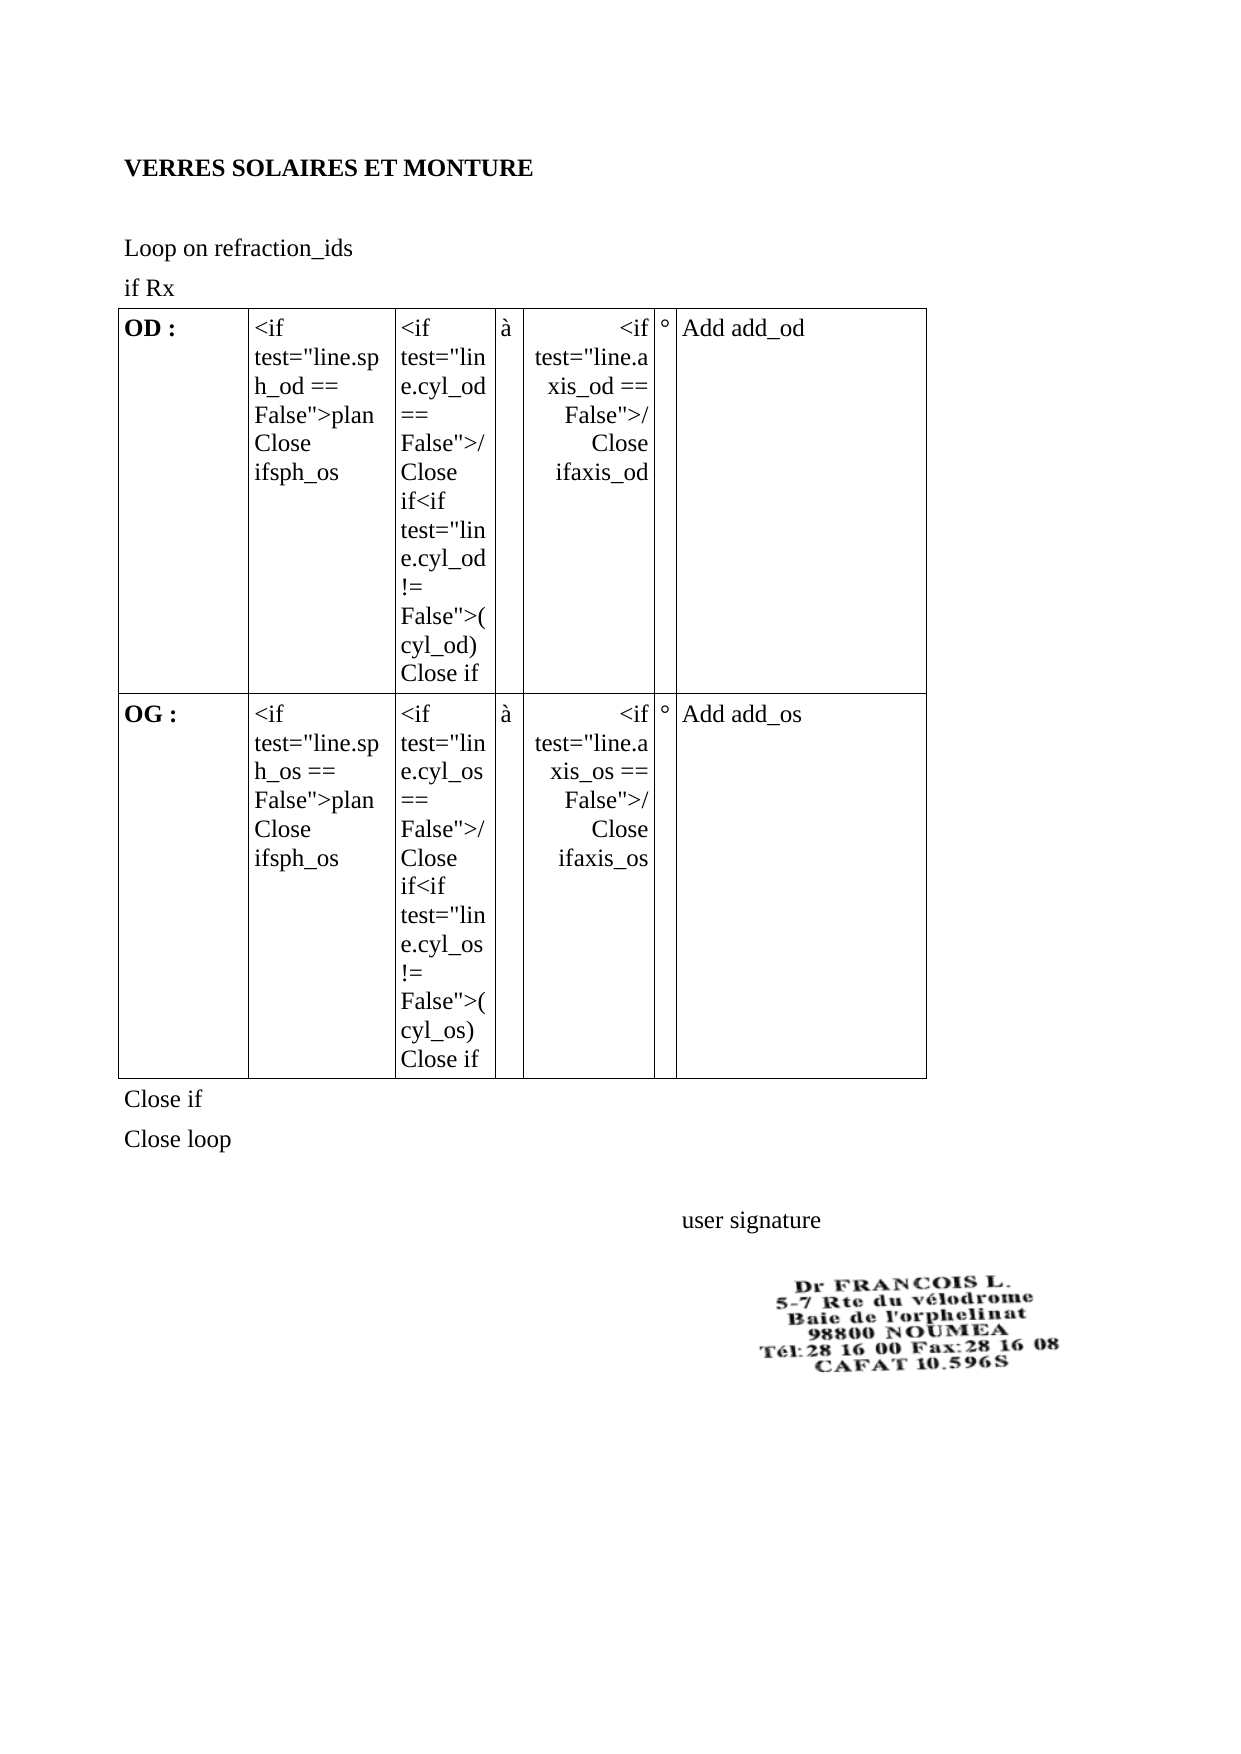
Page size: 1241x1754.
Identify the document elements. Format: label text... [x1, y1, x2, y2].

table_cell OG : [119, 694, 248, 1078]
table_cell OD : [119, 309, 248, 693]
table_cell [495, 227, 523, 267]
table_cell [523, 227, 654, 267]
table_cell [495, 1159, 523, 1199]
table_cell <if test="line.cyl_os == False">/Close if<if test="line.cyl_os != False">(cyl_os)Close if [396, 694, 495, 1078]
table_cell [676, 1079, 926, 1119]
table_cell ° [655, 309, 676, 693]
table_cell <if test="line.axis_od == False">/Close ifaxis_od [524, 309, 654, 693]
picture [741, 1273, 1077, 1381]
table_cell [654, 1119, 676, 1159]
table_cell [395, 1199, 495, 1239]
table_cell [495, 1119, 523, 1159]
table_cell [495, 1199, 523, 1239]
table_cell [495, 268, 523, 308]
table_cell [395, 1119, 495, 1159]
table_cell [654, 268, 676, 308]
table_cell [654, 1079, 676, 1119]
table_cell Add add_os [677, 694, 926, 1078]
table_cell [523, 268, 654, 308]
table_cell [395, 1159, 495, 1199]
table_cell [395, 227, 495, 267]
table_cell [118, 1159, 248, 1199]
table_cell [249, 1079, 395, 1119]
table_cell [249, 1159, 395, 1199]
table_cell [676, 1159, 926, 1199]
table_cell if Rx [118, 268, 395, 308]
table_cell [249, 1119, 395, 1159]
table_cell [523, 1119, 654, 1159]
table_cell [523, 1079, 654, 1119]
table_cell [676, 1119, 926, 1159]
table_cell [523, 1159, 654, 1199]
table_cell Close if [118, 1079, 248, 1119]
table_cell Close loop [118, 1119, 248, 1159]
table_cell [676, 227, 926, 267]
table_cell [249, 1199, 395, 1239]
table_cell [118, 187, 926, 227]
table_cell <if test="line.cyl_od == False">/Close if<if test="line.cyl_od != False">(cyl_od)Close if [396, 309, 495, 693]
table_cell Loop on refraction_ids [118, 227, 395, 267]
table_cell user signature [676, 1199, 926, 1239]
table_cell Add add_od [677, 309, 926, 693]
table_cell [654, 1199, 676, 1239]
table_cell ° [655, 694, 676, 1078]
table_cell [654, 1159, 676, 1199]
table_cell [395, 1079, 495, 1119]
table_header VERRES SOLAIRES ET MONTURE [118, 147, 926, 187]
table_cell [523, 1199, 654, 1239]
table_cell [395, 268, 495, 308]
table_cell à [496, 694, 523, 1078]
table_cell [654, 227, 676, 267]
table_cell [676, 268, 926, 308]
table_cell [118, 1199, 248, 1239]
table_cell à [496, 309, 523, 693]
table_cell <if test="line.axis_os == False">/Close ifaxis_os [524, 694, 654, 1078]
table_cell <if test="line.sph_od == False">planClose ifsph_os [249, 309, 395, 693]
table_cell <if test="line.sph_os == False">planClose ifsph_os [249, 694, 395, 1078]
table_cell [495, 1079, 523, 1119]
